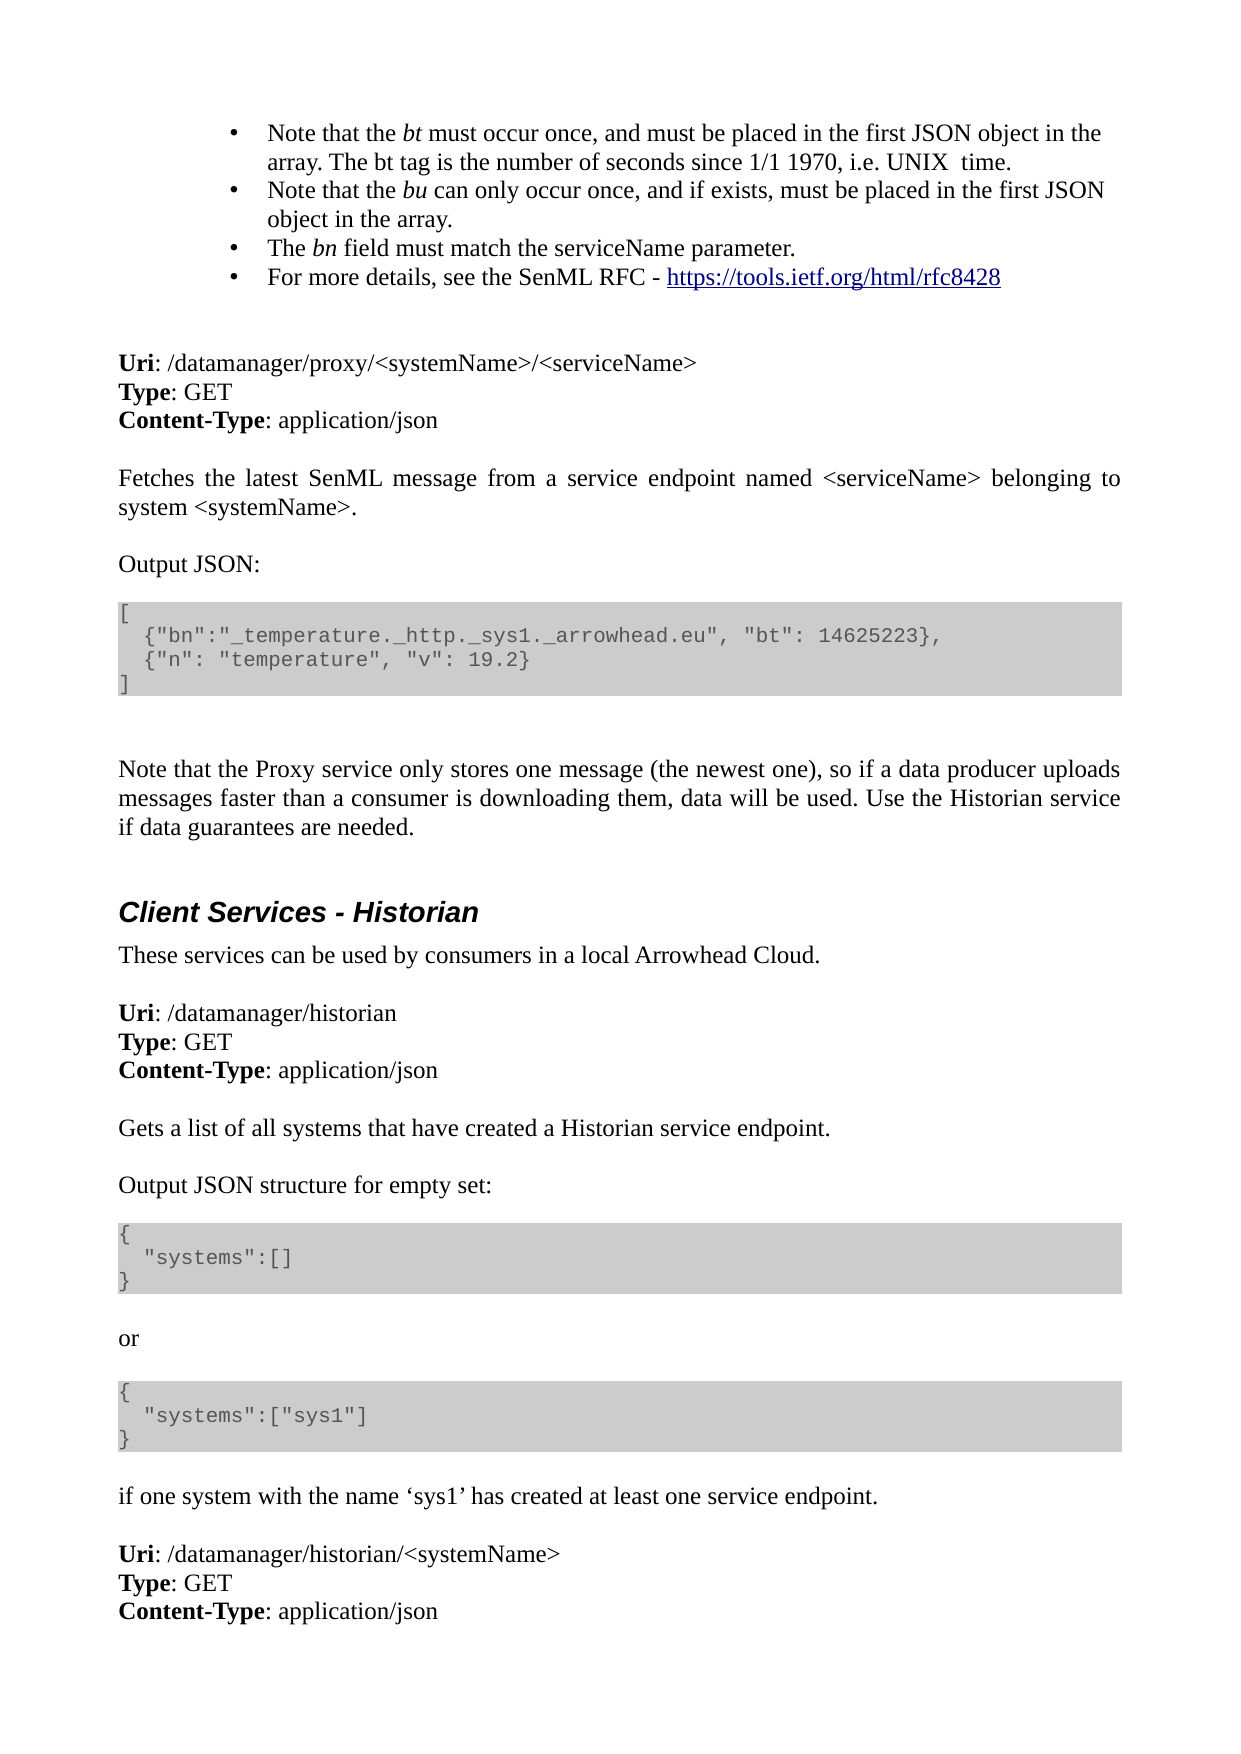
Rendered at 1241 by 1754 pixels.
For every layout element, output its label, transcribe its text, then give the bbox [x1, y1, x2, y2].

text Type: GET [118, 1568, 1122, 1596]
text Content-Type: application/json [118, 406, 1122, 434]
text { "systems":["sys1"] } [118, 1381, 1122, 1452]
text if one system with the name ‘sys1’ has created at least one service endpoint. [118, 1481, 1122, 1510]
text Uri: /datamanager/historian [118, 998, 1122, 1027]
text Fetches the latest SenML message from a service endpoint named <serviceName> belonging to system <systemName>. [118, 463, 1122, 521]
text Uri: /datamanager/historian/<systemName> [118, 1539, 1122, 1568]
list The bn field must match the serviceName parameter. [229, 233, 1122, 262]
list Note that the bu can only occur once, and if exists, must be placed in the first JSON object in the array. [229, 176, 1122, 233]
list For more details, see the SenML RFC - https://tools.ietf.org/html/rfc8428 [229, 262, 1122, 291]
text Type: GET [118, 377, 1122, 406]
text Note that the Proxy service only stores one message (the newest one), so if a data producer uploads messages faster than a consumer is downloading them, data will be used. Use the Historian service if data guarantees are needed. [118, 754, 1122, 841]
text Content-Type: application/json [118, 1056, 1122, 1084]
list Note that the bt must occur once, and must be placed in the first JSON object in the array. The bt tag is the number of seconds since 1/1 1970, i.e. UNIX time. [229, 118, 1122, 176]
text Uri: /datamanager/proxy/<systemName>/<serviceName> [118, 348, 1122, 377]
text [ {"bn":"_temperature._http._sys1._arrowhead.eu", "bt": 14625223}, {"n": "temperature", "v": 19.2} ] [118, 602, 1122, 696]
text Type: GET [118, 1027, 1122, 1056]
text These services can be used by consumers in a local Arrowhead Cloud. [118, 941, 1122, 969]
text Gets a list of all systems that have created a Historian service endpoint. [118, 1113, 1122, 1142]
text Output JSON structure for empty set: [118, 1171, 1122, 1199]
text { "systems":[] } [118, 1223, 1122, 1294]
text or [118, 1323, 1122, 1352]
text Output JSON: [118, 549, 1122, 578]
text Content-Type: application/json [118, 1596, 1122, 1625]
subtitle Client Services - Historian [118, 894, 1122, 928]
